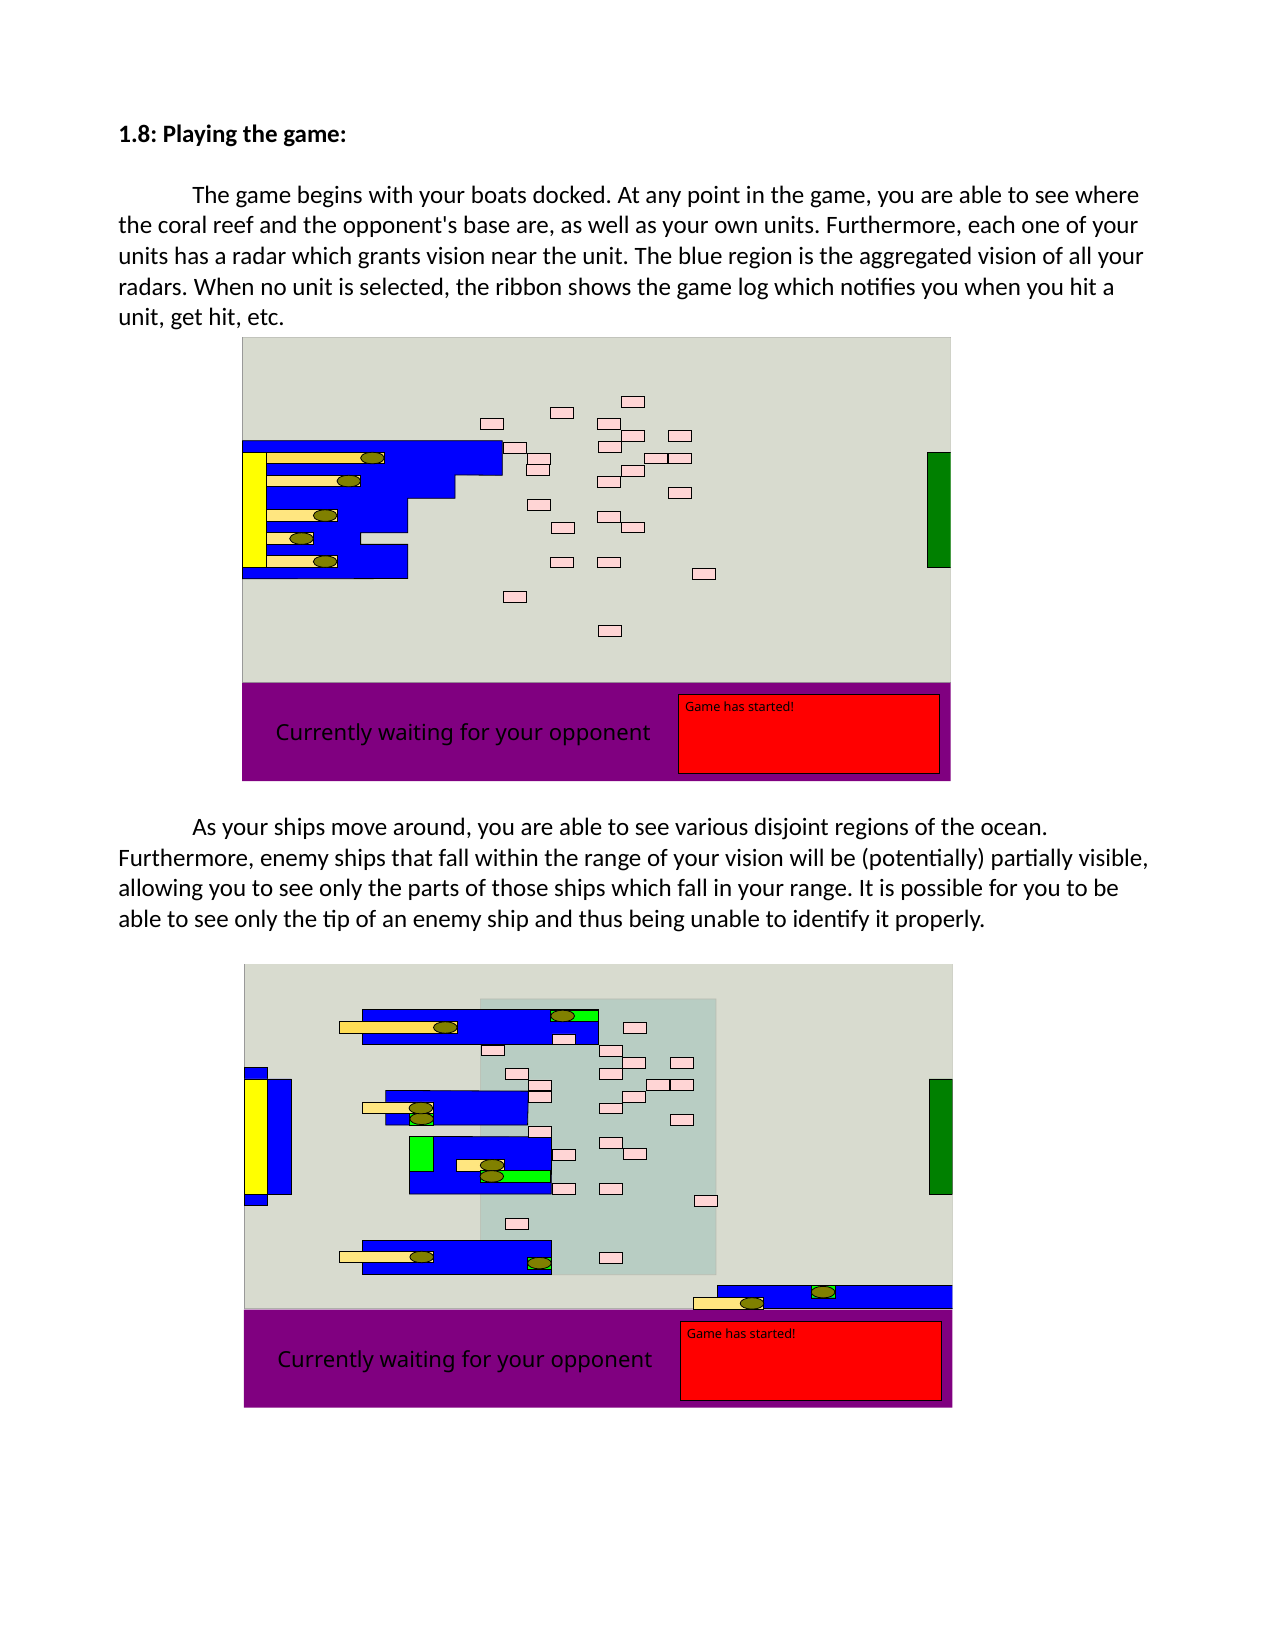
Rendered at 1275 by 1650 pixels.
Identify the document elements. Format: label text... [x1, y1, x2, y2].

text The game begins with your boats docked. At any point in the game, you are able to see where the coral reef and the opponent's base are, as well as your own units. Furthermore, each one of your units has a radar which grants vision near the unit. The blue region is the aggregated vision of all your radars. When no unit is selected, the ribbon shows the game log which notifies you when you hit a unit, get hit, etc. [118, 179, 1157, 332]
text As your ships move around, you are able to see various disjoint regions of the ocean. Furthermore, enemy ships that fall within the range of your vision will be (potentially) partially visible, allowing you to see only the parts of those ships which fall in your range. It is possible for you to be able to see only the tip of an enemy ship and thus being unable to identify it properly. [118, 812, 1157, 934]
text 1.8: Playing the game: [118, 118, 1157, 149]
